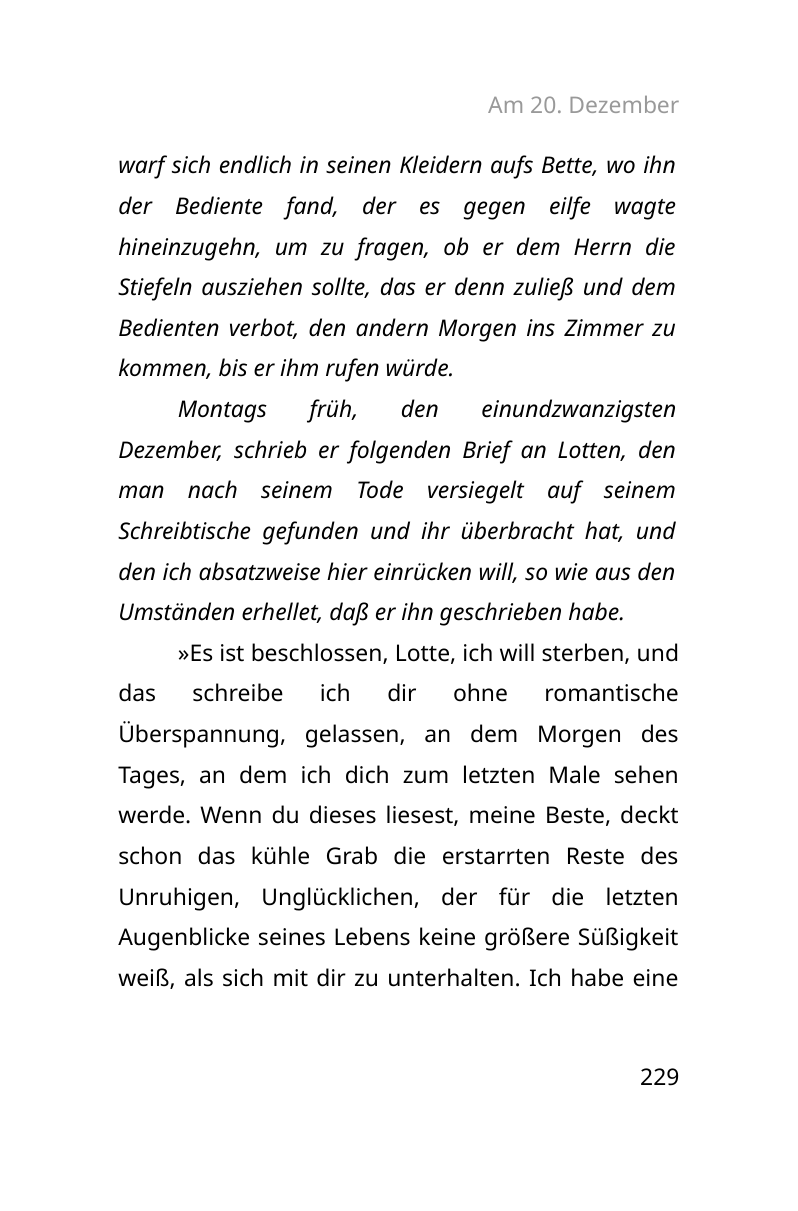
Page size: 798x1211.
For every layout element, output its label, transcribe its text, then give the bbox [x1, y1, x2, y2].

text warf sich endlich in seinen Kleidern aufs Bette, wo ihn der Bediente fand, der es gegen eilfe wagte hineinzugehn, um zu fragen, ob er dem Herrn die Stiefeln ausziehen sollte, das er denn zuließ und dem Bedienten verbot, den andern Morgen ins Zimmer zu kommen, bis er ihm rufen würde. [118, 149, 679, 384]
text »Es ist beschlossen, Lotte, ich will sterben, und das schreibe ich dir ohne romantische Überspannung, gelassen, an dem Morgen des Tages, an dem ich dich zum letzten Male sehen werde. Wenn du dieses liesest, meine Beste, deckt schon das kühle Grab die erstarrten Reste des Unruhigen, Unglücklichen, der für die letzten Augenblicke seines Lebens keine größere Süßigkeit weiß, als sich mit dir zu unterhalten. Ich habe eine [118, 637, 679, 993]
text Montags früh, den einundzwanzigsten Dezember, schrieb er folgenden Brief an Lotten, den man nach seinem Tode versiegelt auf seinem Schreibtische gefunden und ihr überbracht hat, und den ich absatzweise hier einrücken will, so wie aus den Umständen erhellet, daß er ihn geschrieben habe. [118, 393, 679, 627]
